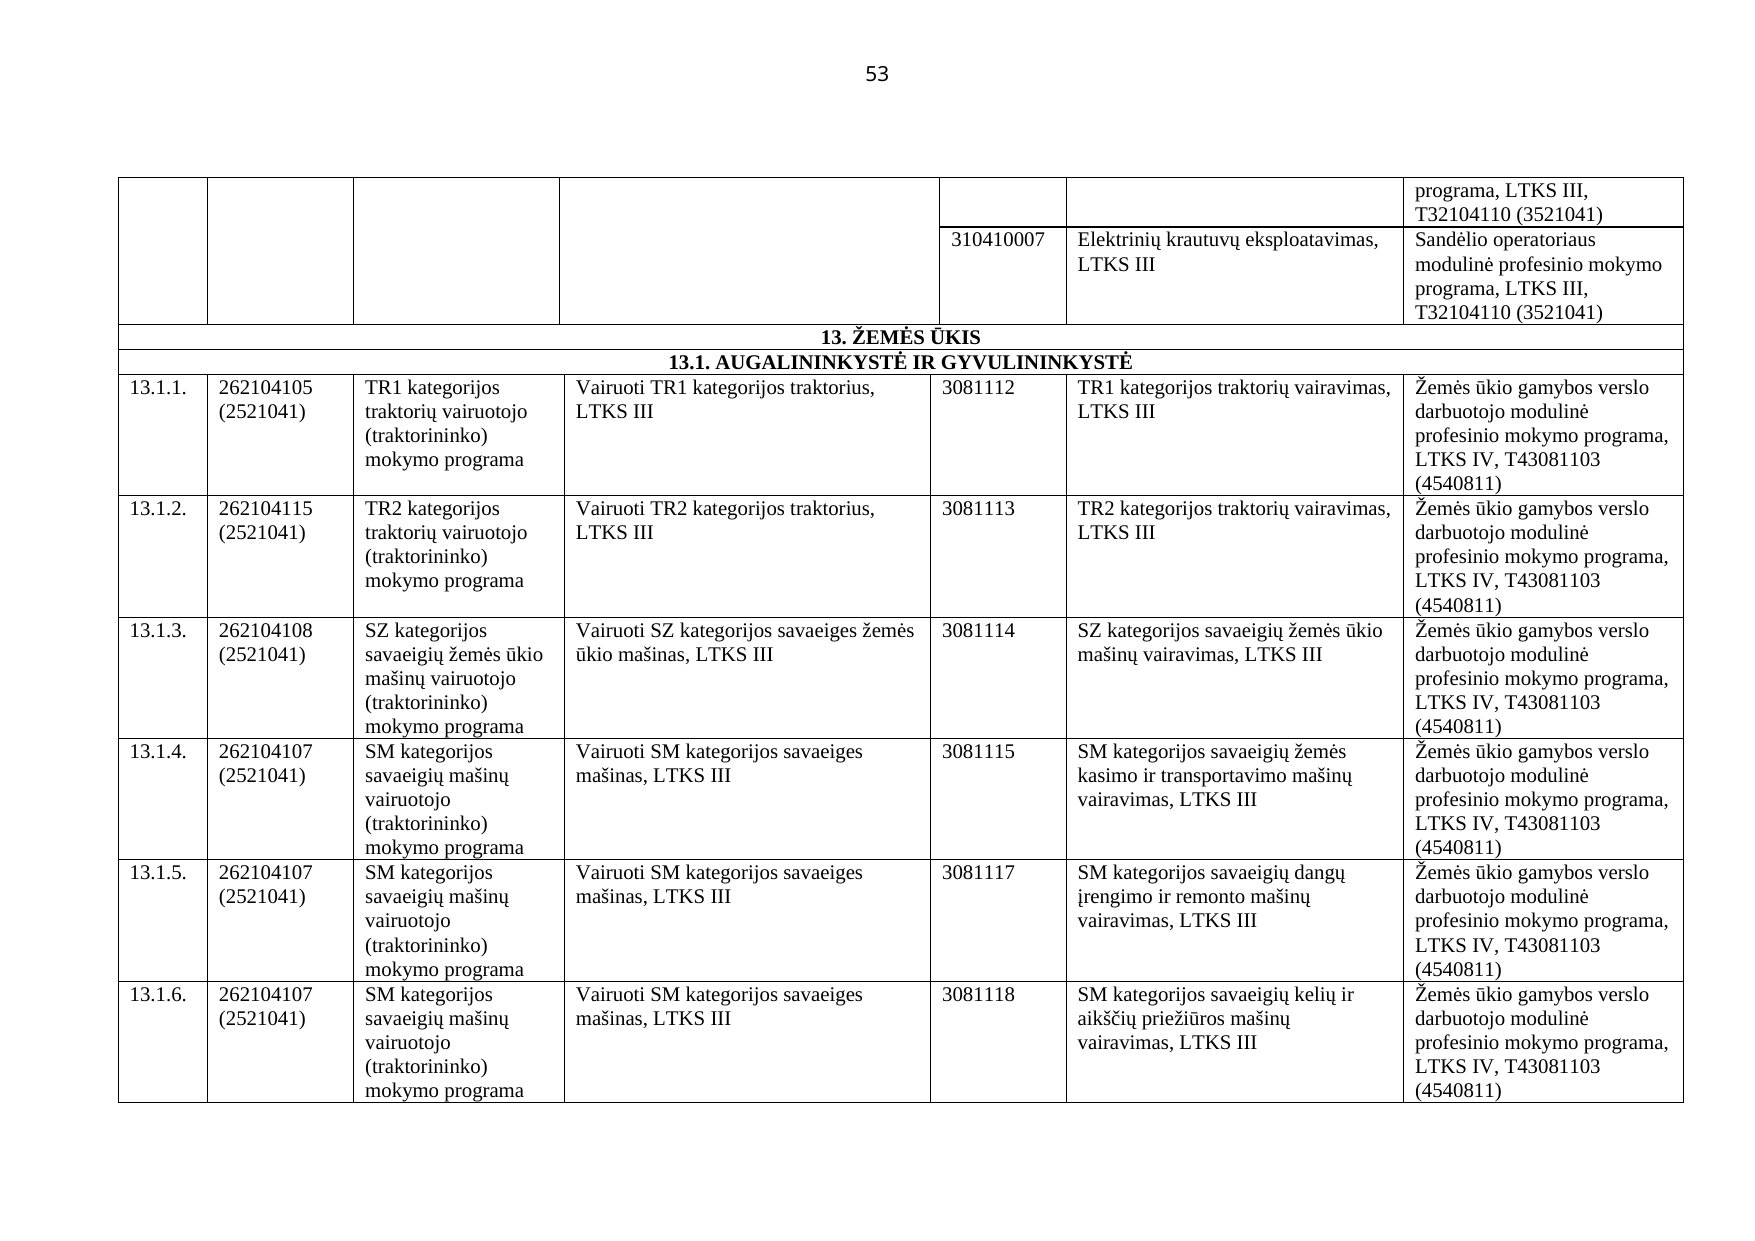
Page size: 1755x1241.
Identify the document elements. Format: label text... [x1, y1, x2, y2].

table_cell 13.1.6. [119, 982, 207, 1102]
table_cell Vairuoti TR1 kategorijos traktorius, LTKS III [565, 375, 930, 495]
table_cell 13. ŽEMĖS ŪKIS [119, 325, 1683, 349]
table_cell TR2 kategorijos traktorių vairavimas, LTKS III [1067, 496, 1403, 617]
table_cell Sandėlio operatoriaus modulinė profesinio mokymo programa, LTKS III, T32104110 (3521041) [1404, 228, 1683, 324]
table_cell 262104107 (2521041) [208, 860, 353, 981]
table_cell 13.1.3. [119, 618, 207, 738]
table_cell Vairuoti SM kategorijos savaeiges mašinas, LTKS III [565, 982, 930, 1102]
table_cell 13.1.4. [119, 739, 207, 859]
table_cell SM kategorijos savaeigių mašinų vairuotojo (traktorininko) mokymo programa [354, 739, 564, 859]
table_cell [354, 178, 559, 324]
table_cell SM kategorijos savaeigių žemės kasimo ir transportavimo mašinų vairavimas, LTKS III [1067, 739, 1403, 859]
table_cell Žemės ūkio gamybos verslo darbuotojo modulinė profesinio mokymo programa, LTKS IV, T43081103 (4540811) [1404, 739, 1683, 859]
table_cell Žemės ūkio gamybos verslo darbuotojo modulinė profesinio mokymo programa, LTKS IV, T43081103 (4540811) [1404, 982, 1683, 1102]
table_cell Žemės ūkio gamybos verslo darbuotojo modulinė profesinio mokymo programa, LTKS IV, T43081103 (4540811) [1404, 618, 1683, 738]
table_cell Žemės ūkio gamybos verslo darbuotojo modulinė profesinio mokymo programa, LTKS IV, T43081103 (4540811) [1404, 860, 1683, 981]
table_cell SZ kategorijos savaeigių žemės ūkio mašinų vairavimas, LTKS III [1067, 618, 1403, 738]
table_cell Žemės ūkio gamybos verslo darbuotojo modulinė profesinio mokymo programa, LTKS IV, T43081103 (4540811) [1404, 496, 1683, 617]
table_cell 262104105 (2521041) [208, 375, 353, 495]
table_cell SM kategorijos savaeigių kelių ir aikščių priežiūros mašinų vairavimas, LTKS III [1067, 982, 1403, 1102]
table_cell TR1 kategorijos traktorių vairavimas, LTKS III [1067, 375, 1403, 495]
table_cell 310410007 [940, 228, 1066, 324]
table_cell SM kategorijos savaeigių dangų įrengimo ir remonto mašinų vairavimas, LTKS III [1067, 860, 1403, 981]
table_cell Elektrinių krautuvų eksploatavimas, LTKS III [1067, 228, 1403, 324]
table_cell 13.1.5. [119, 860, 207, 981]
table_cell programa, LTKS III, T32104110 (3521041) [1404, 178, 1683, 226]
table_cell Vairuoti TR2 kategorijos traktorius, LTKS III [565, 496, 930, 617]
table_cell TR1 kategorijos traktorių vairuotojo (traktorininko) mokymo programa [354, 375, 564, 495]
table_cell 13.1. AUGALININKYSTĖ IR GYVULININKYSTĖ [119, 350, 1683, 374]
table_cell SM kategorijos savaeigių mašinų vairuotojo (traktorininko) mokymo programa [354, 982, 564, 1102]
table_cell Vairuoti SZ kategorijos savaeiges žemės ūkio mašinas, LTKS III [565, 618, 930, 738]
table_cell TR2 kategorijos traktorių vairuotojo (traktorininko) mokymo programa [354, 496, 564, 617]
table_cell [119, 178, 207, 324]
table_cell 3081114 [931, 618, 1066, 738]
table_cell [940, 178, 1066, 226]
table_cell 13.1.1. [119, 375, 207, 495]
table_cell Vairuoti SM kategorijos savaeiges mašinas, LTKS III [565, 860, 930, 981]
table_cell SM kategorijos savaeigių mašinų vairuotojo (traktorininko) mokymo programa [354, 860, 564, 981]
table_cell Žemės ūkio gamybos verslo darbuotojo modulinė profesinio mokymo programa, LTKS IV, T43081103 (4540811) [1404, 375, 1683, 495]
table_cell [1067, 178, 1403, 226]
table_cell Vairuoti SM kategorijos savaeiges mašinas, LTKS III [565, 739, 930, 859]
table_cell 3081117 [931, 860, 1066, 981]
table_cell SZ kategorijos savaeigių žemės ūkio mašinų vairuotojo (traktorininko) mokymo programa [354, 618, 564, 738]
table_cell 3081118 [931, 982, 1066, 1102]
table_cell [560, 178, 939, 324]
table_cell [208, 178, 353, 324]
table_cell 3081112 [931, 375, 1066, 495]
table_cell 262104108 (2521041) [208, 618, 353, 738]
table_cell 3081113 [931, 496, 1066, 617]
table_cell 262104107 (2521041) [208, 982, 353, 1102]
table_cell 13.1.2. [119, 496, 207, 617]
table_cell 3081115 [931, 739, 1066, 859]
table_cell 262104115 (2521041) [208, 496, 353, 617]
table_cell 262104107 (2521041) [208, 739, 353, 859]
